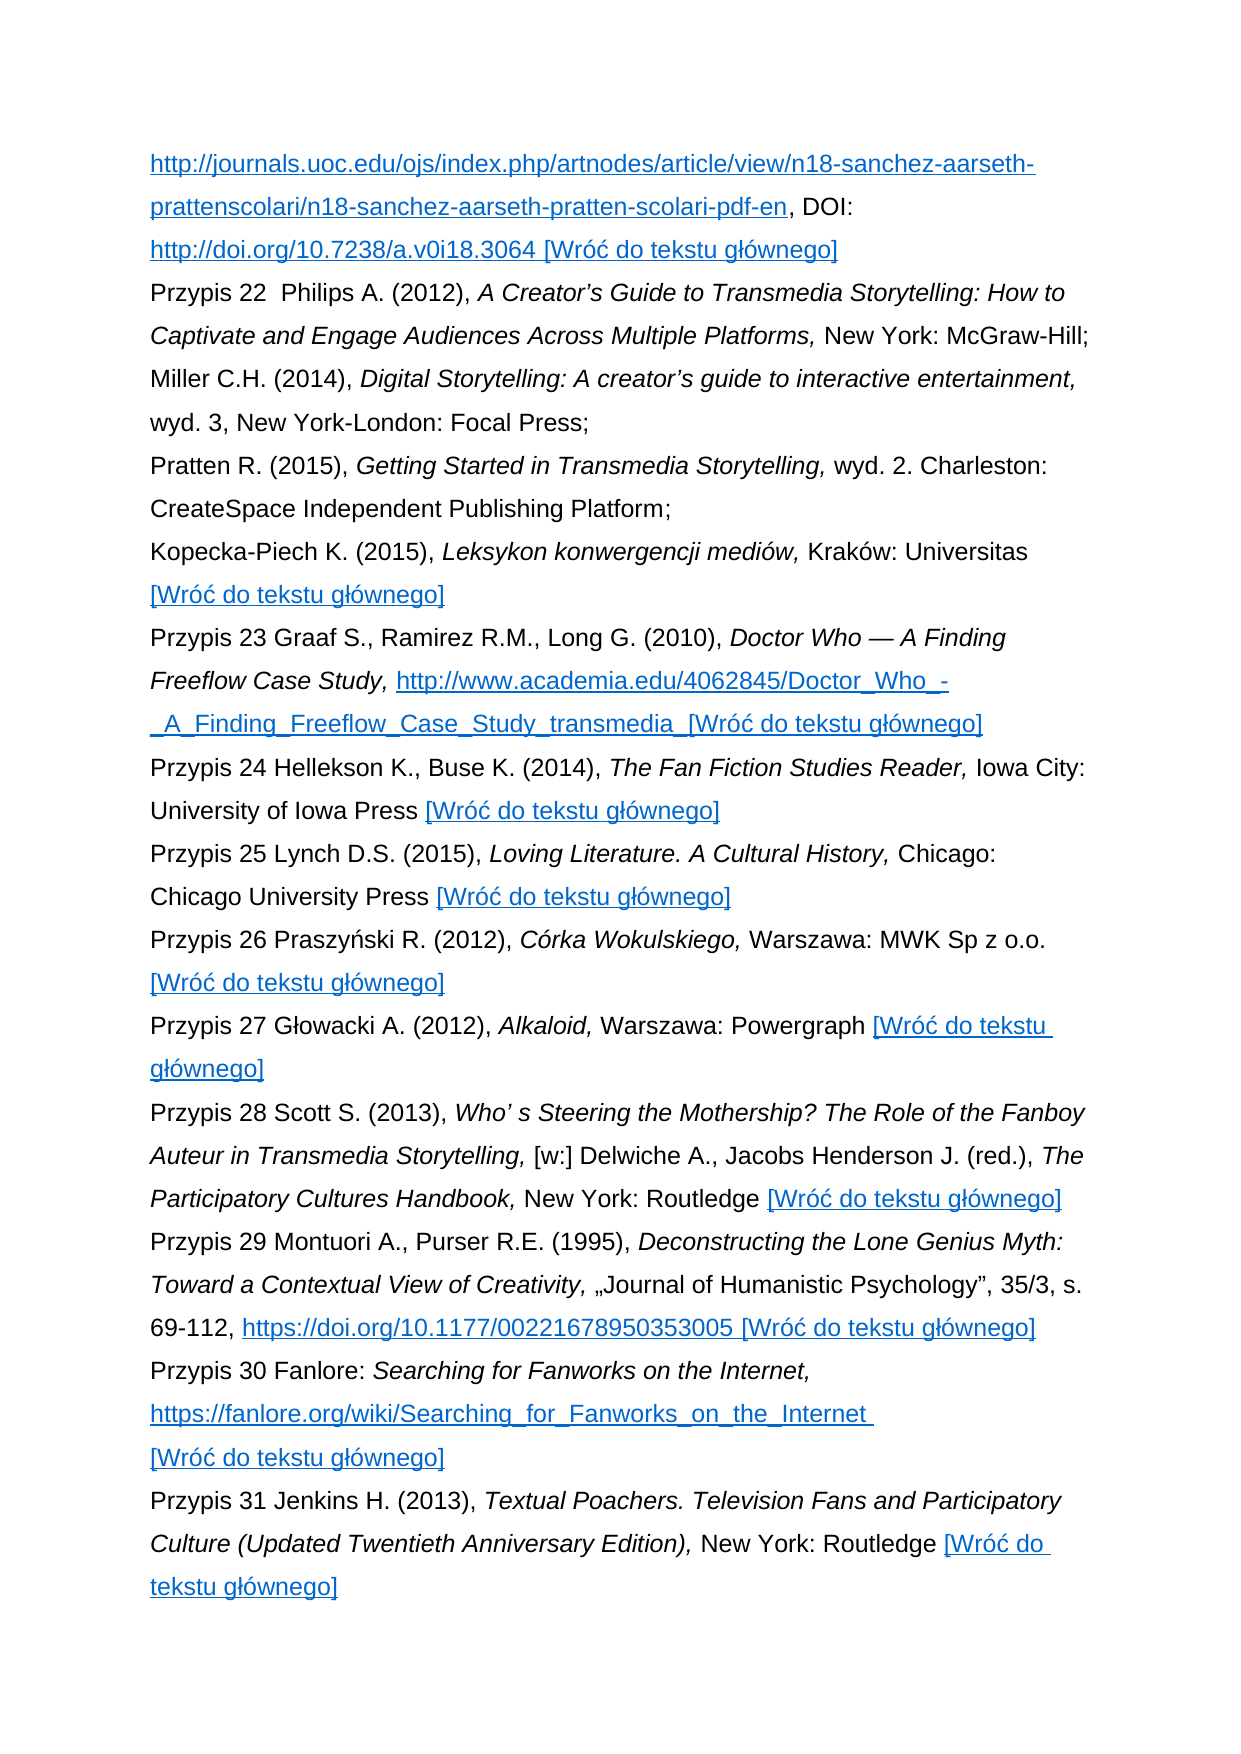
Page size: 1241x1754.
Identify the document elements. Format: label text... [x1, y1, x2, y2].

text Przypis 27 Głowacki A. (2012), Alkaloid, Warszawa: Powergraph [Wróć do tekstu głównego] [150, 1011, 1090, 1083]
text Przypis 25 Lynch D.S. (2015), Loving Literature. A Cultural History, Chicago: Chicago University Press [Wróć do tekstu głównego] [150, 839, 1090, 911]
text Przypis 30 Fanlore: Searching for Fanworks on the Internet, https://fanlore.org/wiki/Searching_for_Fanworks_on_the_Internet [Wróć do tekstu głównego] [150, 1356, 1090, 1471]
text Przypis 26 Praszyński R. (2012), Córka Wokulskiego, Warszawa: MWK Sp z o.o. [Wróć do tekstu głównego] [150, 925, 1090, 997]
text Przypis 28 Scott S. (2013), Who’ s Steering the Mothership? The Role of the Fanboy Auteur in Transmedia Storytelling, [w:] Delwiche A., Jacobs Henderson J. (red.), The Participatory Cultures Handbook, New York: Routledge [Wróć do tekstu głównego] [150, 1098, 1090, 1213]
text Przypis 29 Montuori A., Purser R.E. (1995), Deconstructing the Lone Genius Myth: Toward a Contextual View of Creativity, „Journal of Humanistic Psychology”, 35/3, s. 69-112, https://doi.org/10.1177/00221678950353005 [Wróć do tekstu głównego] [150, 1227, 1090, 1342]
text Przypis 31 Jenkins H. (2013), Textual Poachers. Television Fans and Participatory Culture (Updated Twentieth Anniversary Edition), New York: Routledge [Wróć do tekstu głównego] [150, 1486, 1090, 1601]
text Przypis 24 Hellekson K., Buse K. (2014), The Fan Fiction Studies Reader, Iowa City: University of Iowa Press [Wróć do tekstu głównego] [150, 753, 1090, 824]
text http://journals.uoc.edu/ojs/index.php/artnodes/article/view/n18-sanchez-aarseth-prattenscolari/n18-sanchez-aarseth-pratten-scolari-pdf-en, DOI: http://doi.org/10.7238/a.v0i18.3064 [Wróć do tekstu głównego] [150, 149, 1090, 264]
text Przypis 22 Philips A. (2012), A Creator’s Guide to Transmedia Storytelling: How to Captivate and Engage Audiences Across Multiple Platforms, New York: McGraw-Hill; [150, 278, 1090, 350]
text Przypis 23 Graaf S., Ramirez R.M., Long G. (2010), Doctor Who — A Finding Freeflow Case Study, http://www.academia.edu/4062845/Doctor_Who_-_A_Finding_Freeflow_Case_Study_transmedia_[Wróć do tekstu głównego] [150, 623, 1090, 738]
text Miller C.H. (2014), Digital Storytelling: A creator’s guide to interactive entertainment, wyd. 3, New York-London: Focal Press; Pratten R. (2015), Getting Started in Transmedia Storytelling, wyd. 2. Charleston: CreateSpace Independent Publishing Platform; Kopecka-Piech K. (2015), Leksykon konwergencji mediów, Kraków: Universitas [Wróć do tekstu głównego] [150, 364, 1090, 609]
